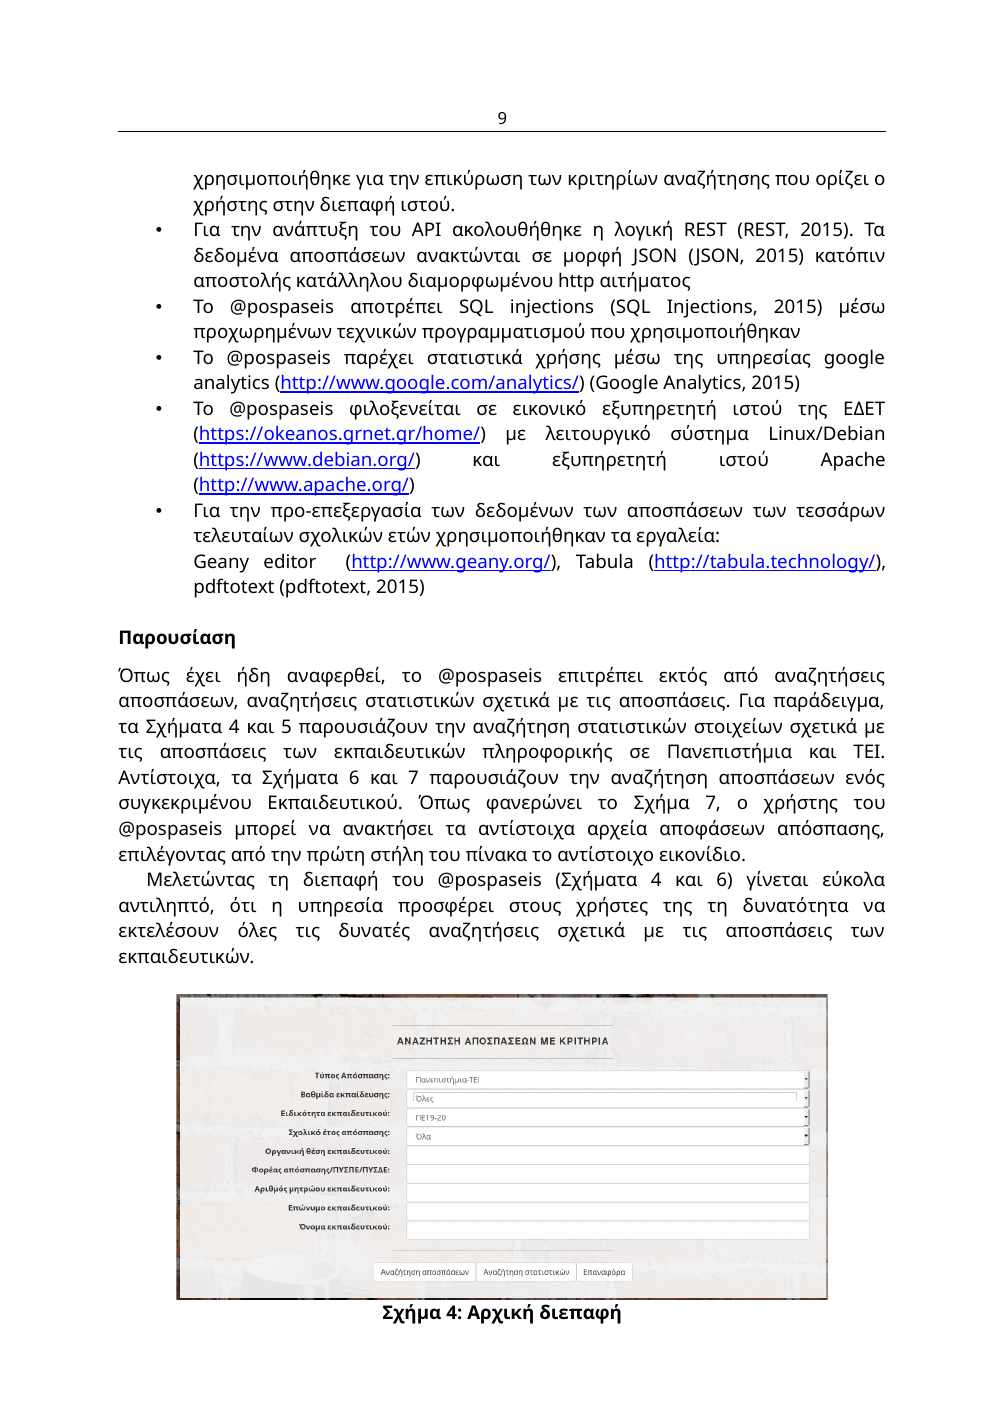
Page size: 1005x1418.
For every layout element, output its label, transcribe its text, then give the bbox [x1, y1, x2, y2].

subtitle Παρουσίαση [118, 625, 886, 650]
text Μελετώντας τη διεπαφή του @pospaseis (Σχήματα 4 και 6) γίνεται εύκολα αντιληπτό, ότι η υπηρεσία προσφέρει στους χρήστες της τη δυνατότητα να εκτελέσουν όλες τις δυνατές αναζητήσεις σχετικά με τις αποσπάσεις των εκπαιδευτικών. [118, 866, 886, 968]
picture [176, 994, 828, 1300]
list Για την ανάπτυξη του API ακολουθήθηκε η λογική REST (REST, 2015). Τα δεδομένα αποσπάσεων ανακτώνται σε μορφή JSON (JSON, 2015) κατόπιν αποστολής κατάλληλου διαμορφωμένου http αιτήματος [156, 216, 886, 293]
list Το @pospaseis αποτρέπει SQL injections (SQL Injections, 2015) μέσω προχωρημένων τεχνικών προγραμματισμού που χρησιμοποιήθηκαν [156, 293, 886, 344]
list χρησιμοποιήθηκε για την επικύρωση των κριτηρίων αναζήτησης που ορίζει ο χρήστης στην διεπαφή ιστού. [156, 165, 886, 216]
list Το @pospaseis παρέχει στατιστικά χρήσης μέσω της υπηρεσίας google analytics (http://www.google.com/analytics/) (Google Analytics, 2015) [156, 344, 886, 395]
text Σχήμα 4: Αρχική διεπαφή [165, 1300, 839, 1325]
list To @pospaseis φιλοξενείται σε εικονικό εξυπηρετητή ιστού της ΕΔΕΤ (https://okeanos.grnet.gr/home/) με λειτουργικό σύστημα Linux/Debian (https://www.debian.org/) και εξυπηρετητή ιστού Apache (http://www.apache.org/) [156, 395, 886, 497]
list Για την προ-επεξεργασία των δεδομένων των αποσπάσεων των τεσσάρων τελευταίων σχολικών ετών χρησιμοποιήθηκαν τα εργαλεία: [156, 497, 886, 548]
list Geany editor (http://www.geany.org/), Tabula (http://tabula.technology/), pdftotext (pdftotext, 2015) [156, 548, 886, 599]
text Όπως έχει ήδη αναφερθεί, το @pospaseis επιτρέπει εκτός από αναζητήσεις αποσπάσεων, αναζητήσεις στατιστικών σχετικά με τις αποσπάσεις. Για παράδειγμα, τα Σχήματα 4 και 5 παρουσιάζουν την αναζήτηση στατιστικών στοιχείων σχετικά με τις αποσπάσεις των εκπαιδευτικών πληροφορικής σε Πανεπιστήμια και ΤΕΙ. Αντίστοιχα, τα Σχήματα 6 και 7 παρουσιάζουν την αναζήτηση αποσπάσεων ενός συγκεκριμένου Εκπαιδευτικού. Όπως φανερώνει το Σχήμα 7, ο χρήστης του @pospaseis μπορεί να ανακτήσει τα αντίστοιχα αρχεία αποφάσεων απόσπασης, επιλέγοντας από την πρώτη στήλη του πίνακα το αντίστοιχο εικονίδιο. [118, 662, 886, 866]
